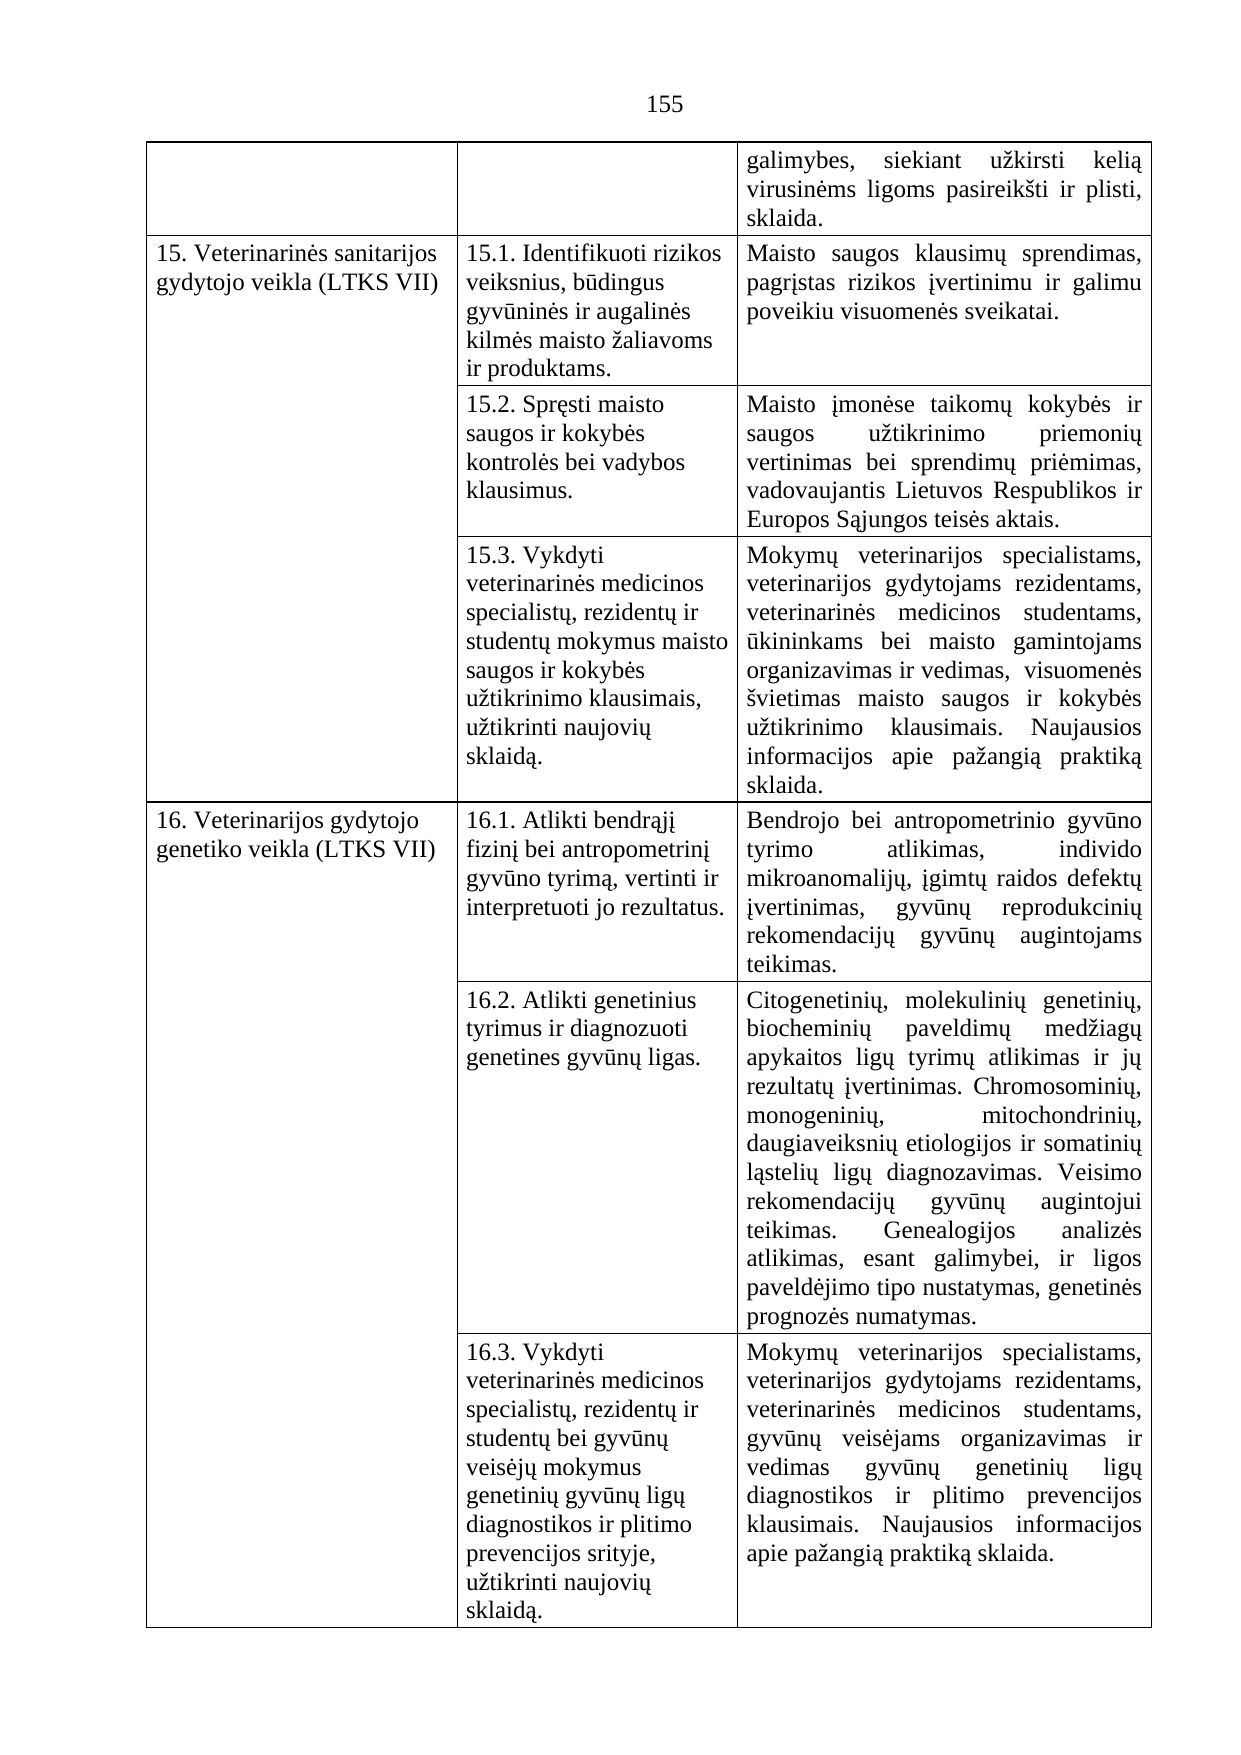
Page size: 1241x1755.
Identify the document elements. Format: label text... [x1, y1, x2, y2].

table_cell Bendrojo bei antropometrinio gyvūno tyrimo atlikimas, individo mikroanomalijų, įgimtų raidos defektų įvertinimas, gyvūnų reprodukcinių rekomendacijų gyvūnų augintojams teikimas. [738, 803, 1151, 981]
table_cell Mokymų veterinarijos specialistams, veterinarijos gydytojams rezidentams, veterinarinės medicinos studentams, ūkininkams bei maisto gamintojams organizavimas ir vedimas, visuomenės švietimas maisto saugos ir kokybės užtikrinimo klausimais. Naujausios informacijos apie pažangią praktiką sklaida. [738, 537, 1151, 801]
table_cell 16. Veterinarijos gydytojo genetiko veikla (LTKS VII) [147, 803, 457, 1627]
table_cell Mokymų veterinarijos specialistams, veterinarijos gydytojams rezidentams, veterinarinės medicinos studentams, gyvūnų veisėjams organizavimas ir vedimas gyvūnų genetinių ligų diagnostikos ir plitimo prevencijos klausimais. Naujausios informacijos apie pažangią praktiką sklaida. [738, 1334, 1151, 1627]
table_cell 15.3. Vykdyti veterinarinės medicinos specialistų, rezidentų ir studentų mokymus maisto saugos ir kokybės užtikrinimo klausimais, užtikrinti naujovių sklaidą. [458, 537, 737, 801]
table_cell 16.2. Atlikti genetinius tyrimus ir diagnozuoti genetines gyvūnų ligas. [458, 982, 737, 1333]
table_cell [147, 143, 457, 234]
table_cell 16.1. Atlikti bendrąjį fizinį bei antropometrinį gyvūno tyrimą, vertinti ir interpretuoti jo rezultatus. [458, 803, 737, 981]
table_cell 15.2. Spręsti maisto saugos ir kokybės kontrolės bei vadybos klausimus. [458, 386, 737, 536]
table_cell Maisto saugos klausimų sprendimas, pagrįstas rizikos įvertinimu ir galimu poveikiu visuomenės sveikatai. [738, 236, 1151, 385]
table_cell Citogenetinių, molekulinių genetinių, biocheminių paveldimų medžiagų apykaitos ligų tyrimų atlikimas ir jų rezultatų įvertinimas. Chromosominių, monogeninių, mitochondrinių, daugiaveiksnių etiologijos ir somatinių ląstelių ligų diagnozavimas. Veisimo rekomendacijų gyvūnų augintojui teikimas. Genealogijos analizės atlikimas, esant galimybei, ir ligos paveldėjimo tipo nustatymas, genetinės prognozės numatymas. [738, 982, 1151, 1333]
table_cell 15. Veterinarinės sanitarijos gydytojo veikla (LTKS VII) [147, 236, 457, 801]
table_cell galimybes, siekiant užkirsti kelią virusinėms ligoms pasireikšti ir plisti, sklaida. [738, 143, 1151, 234]
table_cell 16.3. Vykdyti veterinarinės medicinos specialistų, rezidentų ir studentų bei gyvūnų veisėjų mokymus genetinių gyvūnų ligų diagnostikos ir plitimo prevencijos srityje, užtikrinti naujovių sklaidą. [458, 1334, 737, 1627]
table_cell Maisto įmonėse taikomų kokybės ir saugos užtikrinimo priemonių vertinimas bei sprendimų priėmimas, vadovaujantis Lietuvos Respublikos ir Europos Sąjungos teisės aktais. [738, 386, 1151, 536]
table_cell [458, 143, 737, 234]
table_cell 15.1. Identifikuoti rizikos veiksnius, būdingus gyvūninės ir augalinės kilmės maisto žaliavoms ir produktams. [458, 236, 737, 385]
